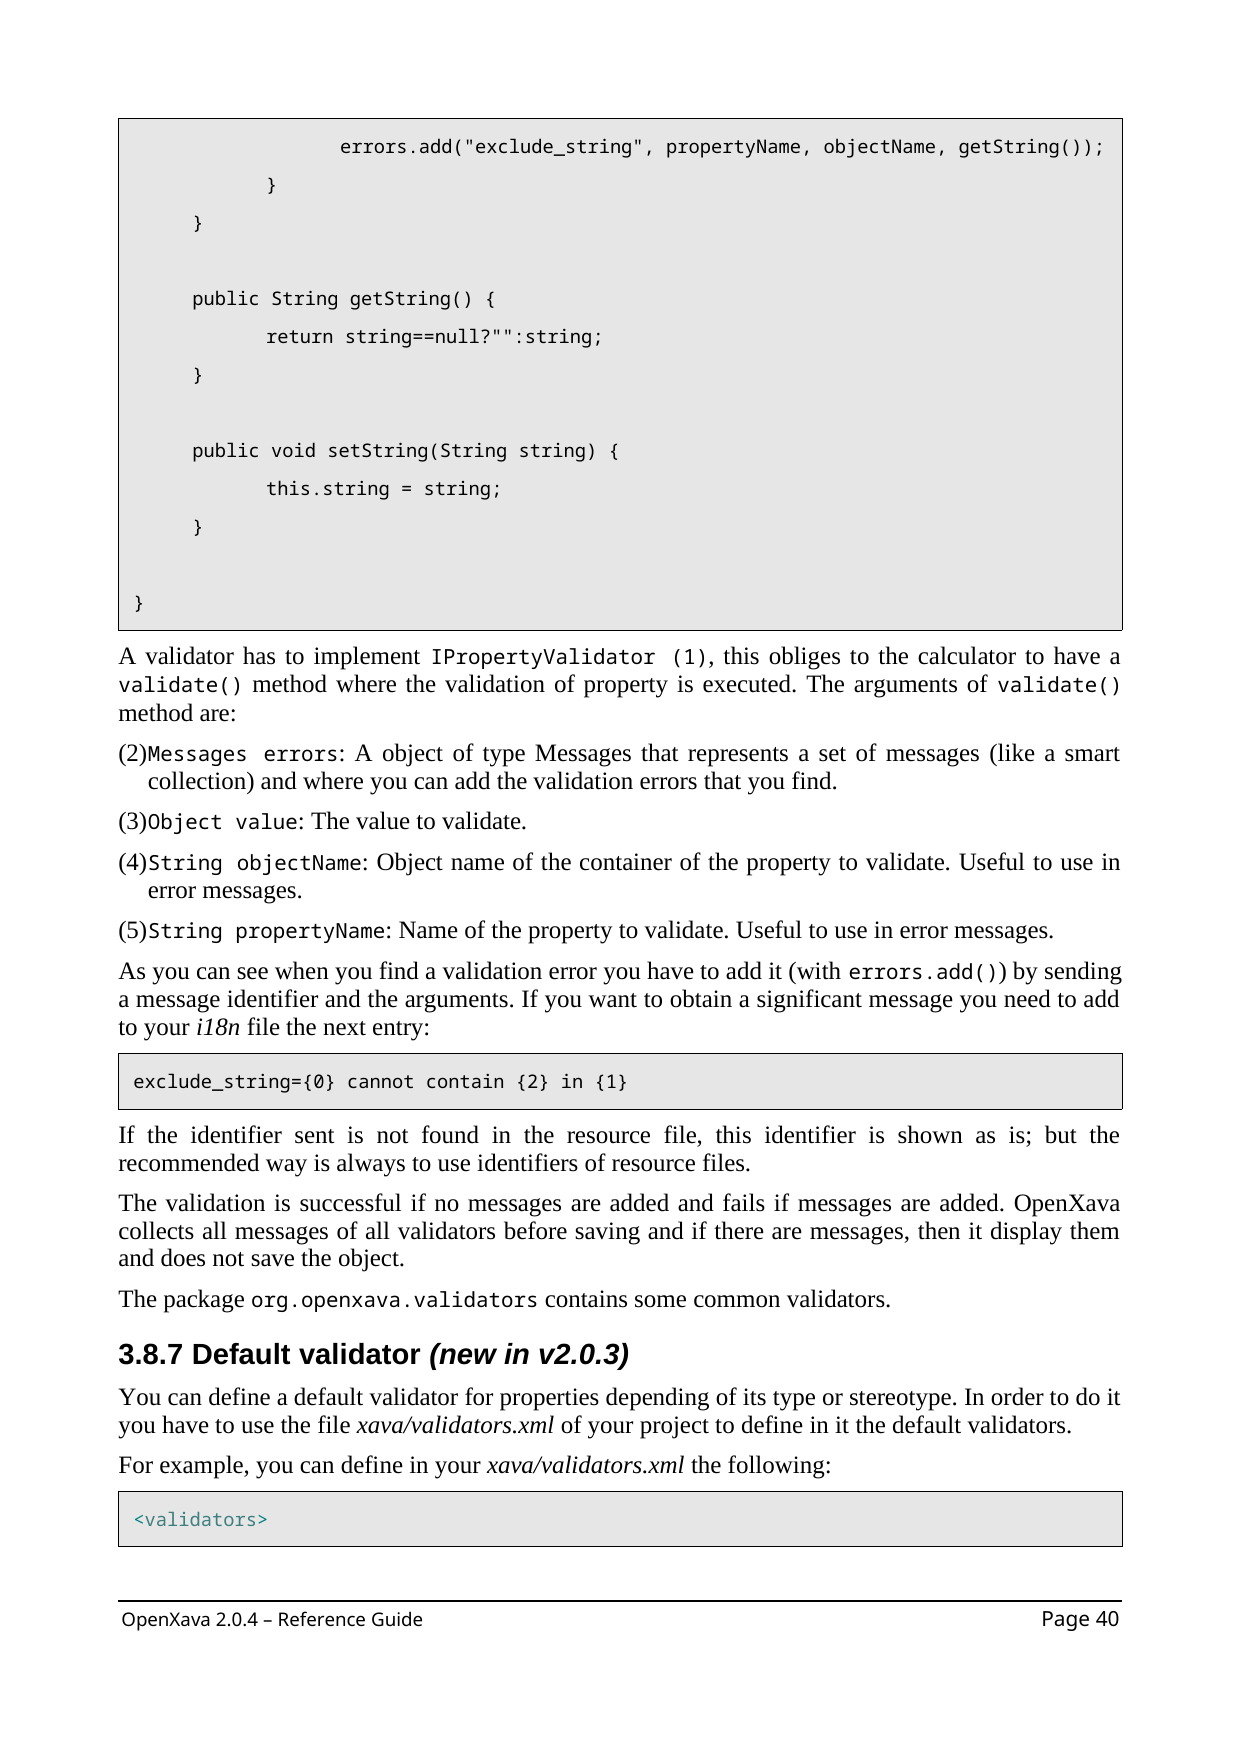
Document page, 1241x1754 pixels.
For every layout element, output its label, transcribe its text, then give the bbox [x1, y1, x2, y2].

text A validator has to implement IPropertyValidator (1), this obliges to the calculator to have a validate() method where the validation of property is executed. The arguments of validate() method are: [118, 642, 1122, 726]
text public String getString() { [119, 270, 1122, 308]
text The validation is successful if no messages are added and fails if messages are added. OpenXava collects all messages of all validators before saving and if there are messages, then it display them and does not save the object. [118, 1189, 1122, 1272]
text You can define a default validator for properties depending of its type or stereotype. In order to do it you have to use the file xava/validators.xml of your project to define in it the default validators. [118, 1383, 1122, 1438]
text errors.add("exclude_string", propertyName, objectName, getString()); [119, 119, 1122, 156]
text public void setString(String string) { [119, 422, 1122, 460]
list String objectName: Object name of the container of the property to validate. Useful to use in error messages. [118, 848, 1122, 904]
list Object value: The value to validate. [118, 807, 1122, 836]
list Messages errors: A object of type Messages that represents a set of messages (like a smart collection) and where you can add the validation errors that you find. [118, 739, 1122, 795]
text } [119, 346, 1122, 384]
list String propertyName: Name of the property to validate. Useful to use in error messages. [118, 916, 1122, 945]
subtitle Default validator (new in v2.0.3) [118, 1338, 1122, 1371]
text } [119, 156, 1122, 194]
text exclude_string={0} cannot contain {2} in {1} [119, 1054, 1122, 1109]
text For example, you can define in your xava/validators.xml the following: [118, 1451, 1122, 1479]
text } [119, 194, 1122, 232]
text this.string = string; [119, 460, 1122, 498]
text return string==null?"":string; [119, 308, 1122, 346]
text } [119, 498, 1122, 536]
text The package org.openxava.validators contains some common validators. [118, 1285, 1122, 1313]
text <validators> [119, 1492, 1122, 1546]
text If the identifier sent is not found in the resource file, this identifier is shown as is; but the recommended way is always to use identifiers of resource files. [118, 1121, 1122, 1177]
text } [119, 574, 1122, 630]
text As you can see when you find a validation error you have to add it (with errors.add()) by sending a message identifier and the arguments. If you want to obtain a significant message you need to add to your i18n file the next entry: [118, 957, 1122, 1041]
